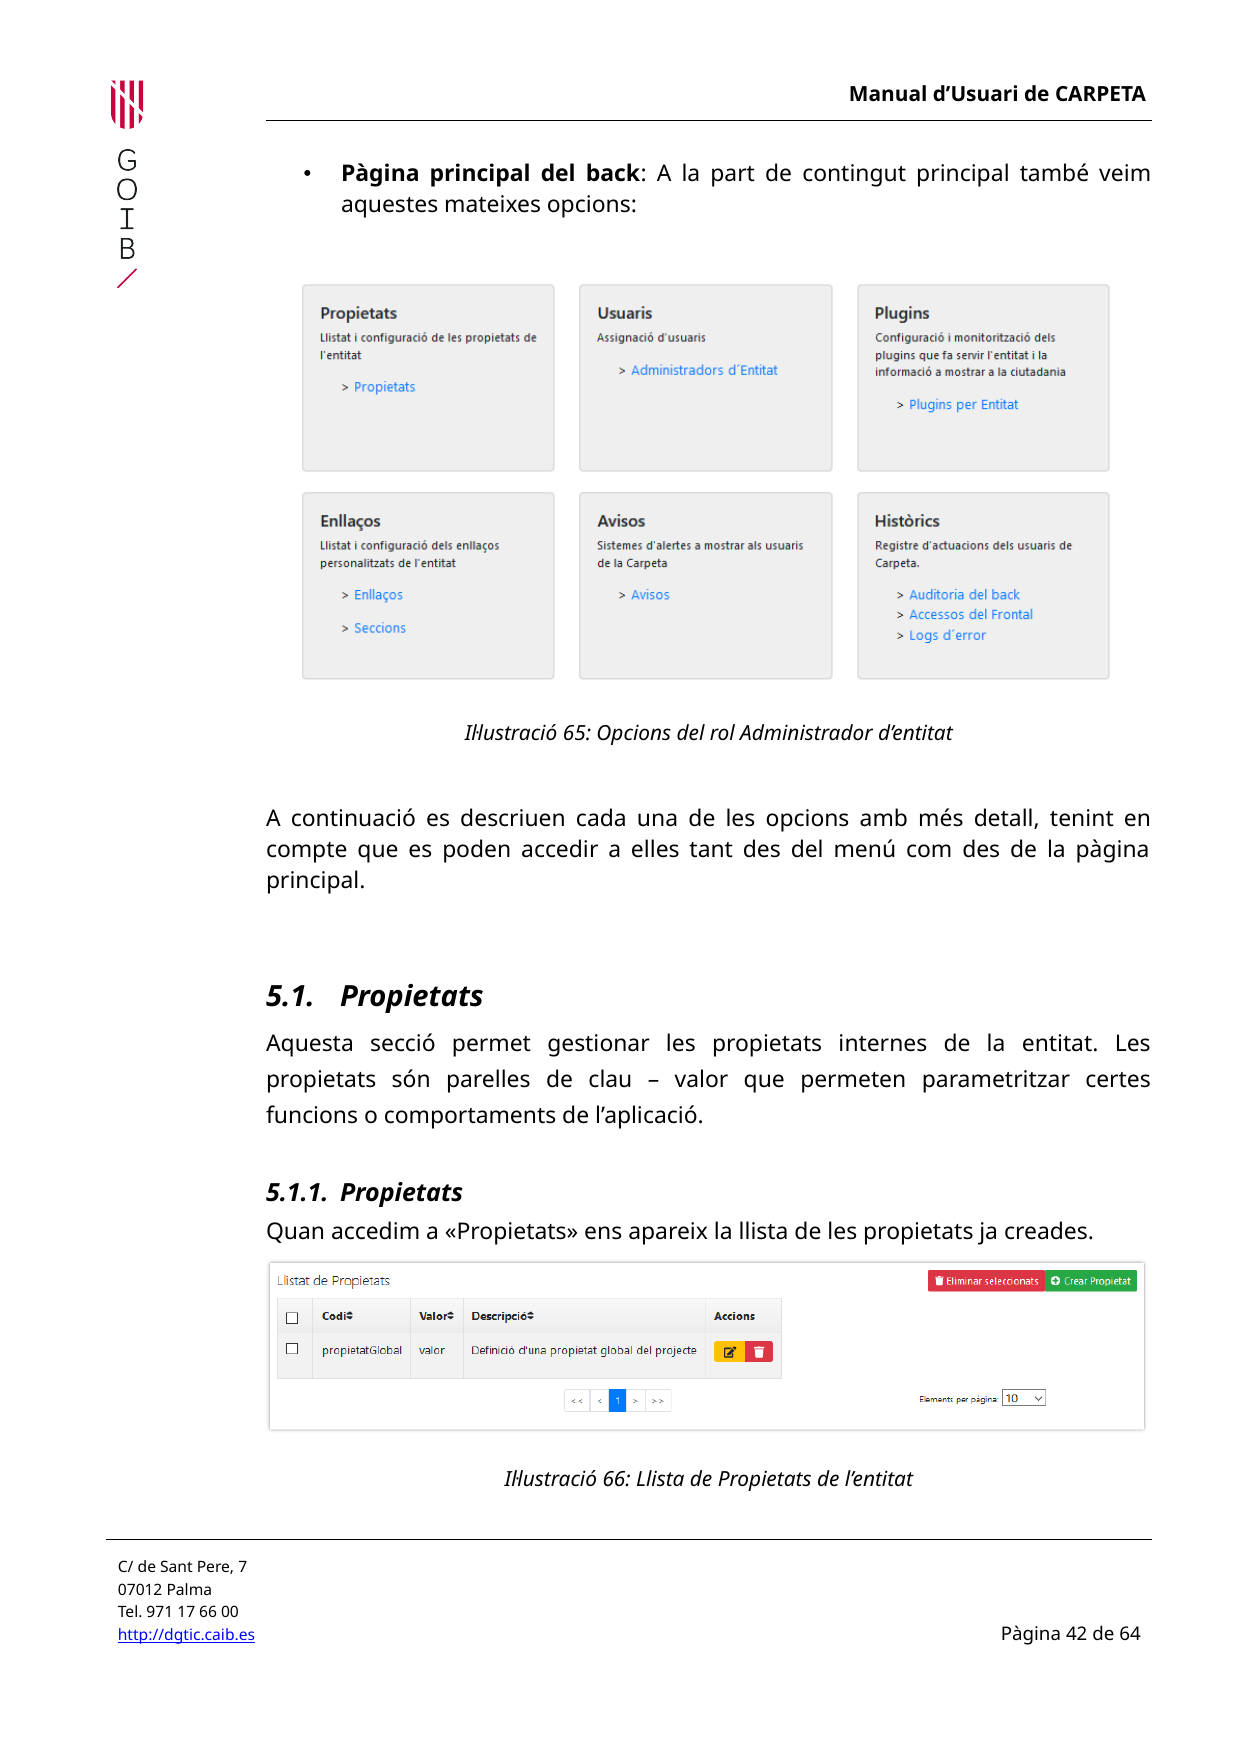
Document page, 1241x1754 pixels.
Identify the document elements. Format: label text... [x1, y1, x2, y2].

list A continuació es descriuen cada una de les opcions amb més detall, tenint en compte que es poden accedir a elles tant des del menú com des de la pàgina principal. [266, 802, 1152, 895]
text Il·lustració 66: Llista de Propietats de l’entitat [266, 1436, 1152, 1492]
picture [295, 273, 1122, 695]
text Aquesta secció permet gestionar les propietats internes de la entitat. Les propietats són parelles de clau – valor que permeten parametritzar certes funcions o comportaments de l’aplicació. [266, 1027, 1152, 1130]
text Quan accedim a «Propietats» ens apareix la llista de les propietats ja creades. [266, 1215, 1152, 1246]
subtitle Propietats [266, 975, 1152, 1015]
subtitle Propietats [266, 1175, 1152, 1209]
list Pàgina principal del back: A la part de contingut principal també veim aquestes mateixes opcions: [303, 156, 1152, 219]
text Il·lustració 65: Opcions del rol Administrador d’entitat [266, 695, 1152, 747]
picture [82, 57, 172, 319]
picture [265, 1258, 1152, 1436]
